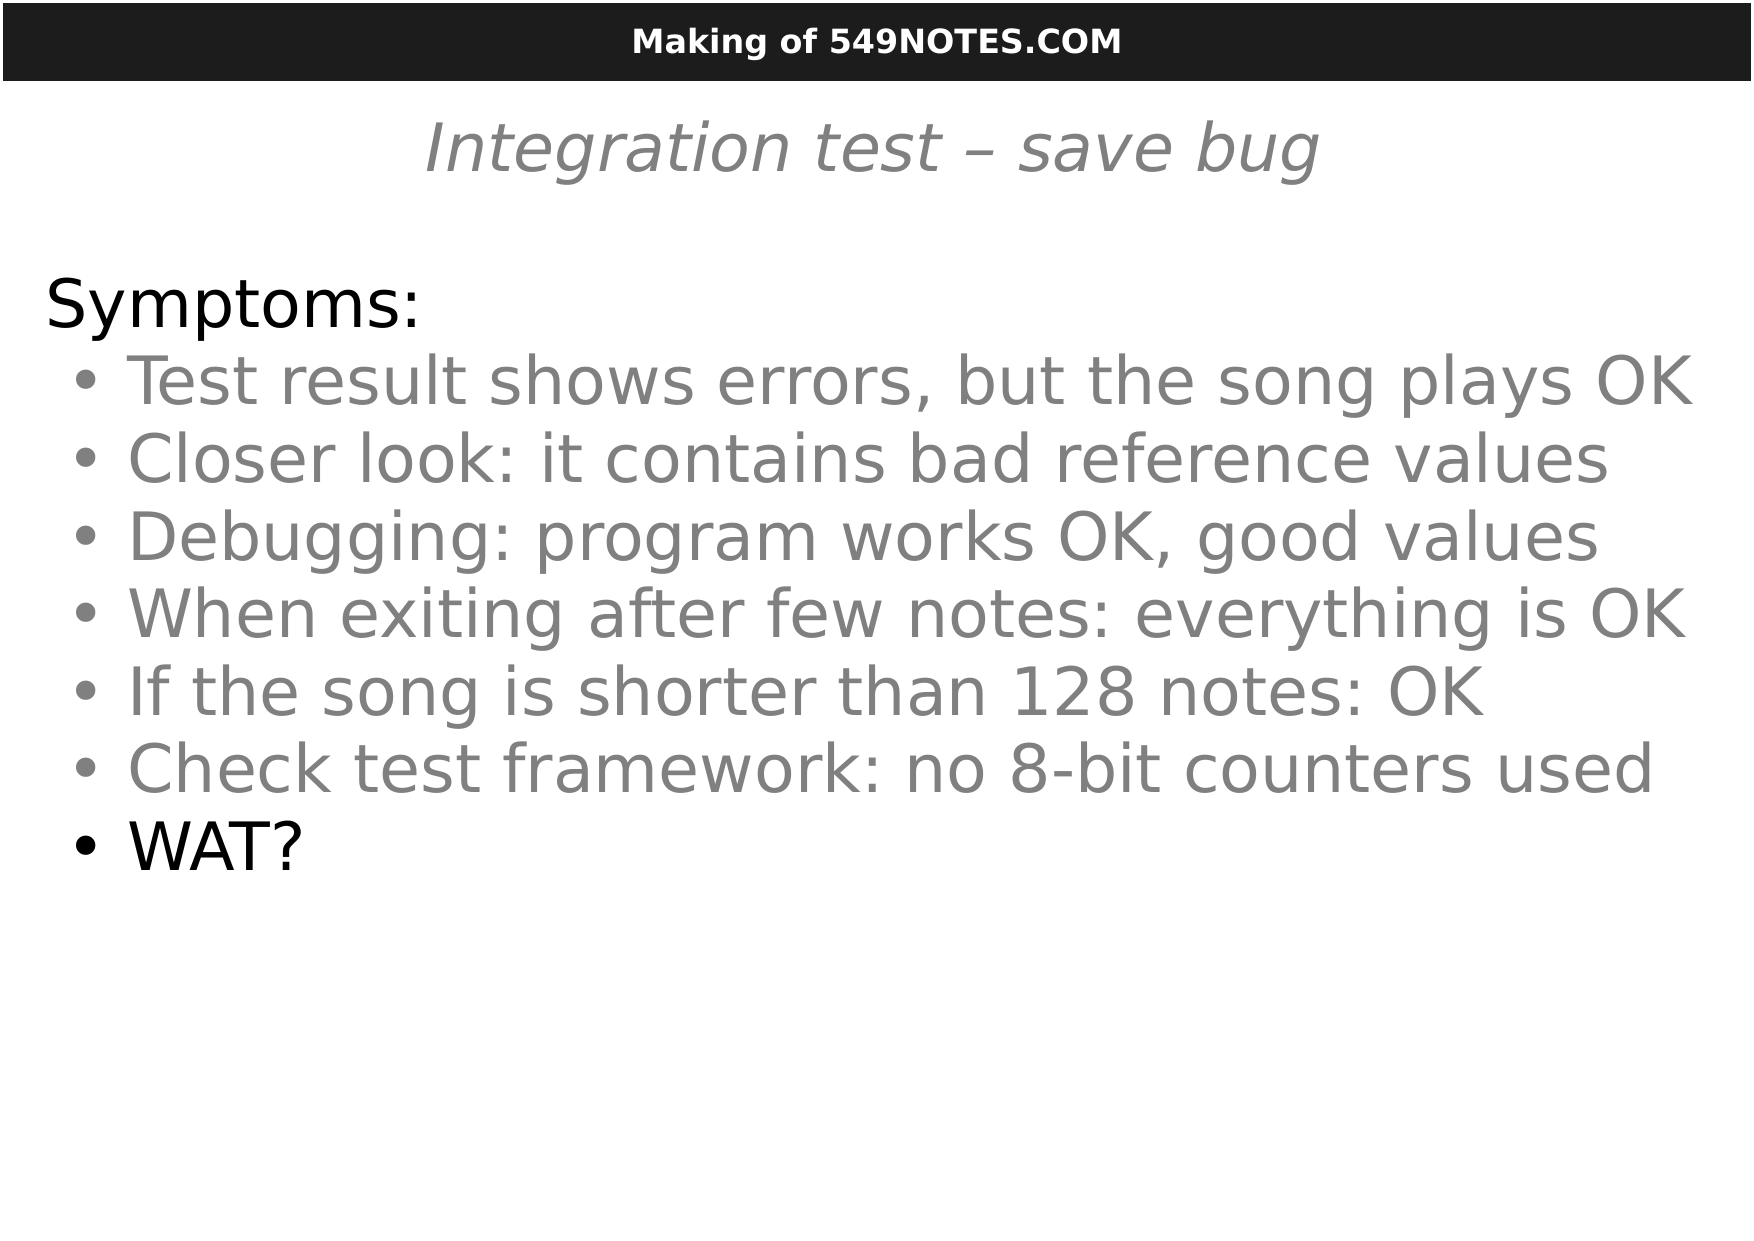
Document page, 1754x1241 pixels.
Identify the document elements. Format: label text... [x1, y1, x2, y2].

text Integration test – save bug [3, 110, 1751, 188]
text Symptoms: [3, 265, 1751, 343]
text • WAT? [3, 808, 1751, 886]
text • Test result shows errors, but the song plays OK • Closer look: it contains bad reference values [3, 343, 1751, 498]
text • Debugging: program works OK, good values [3, 498, 1751, 576]
text • If the song is shorter than 128 notes: OK [3, 653, 1751, 731]
text • When exiting after few notes: everything is OK [3, 576, 1751, 653]
text • Check test framework: no 8-bit counters used [3, 731, 1751, 808]
